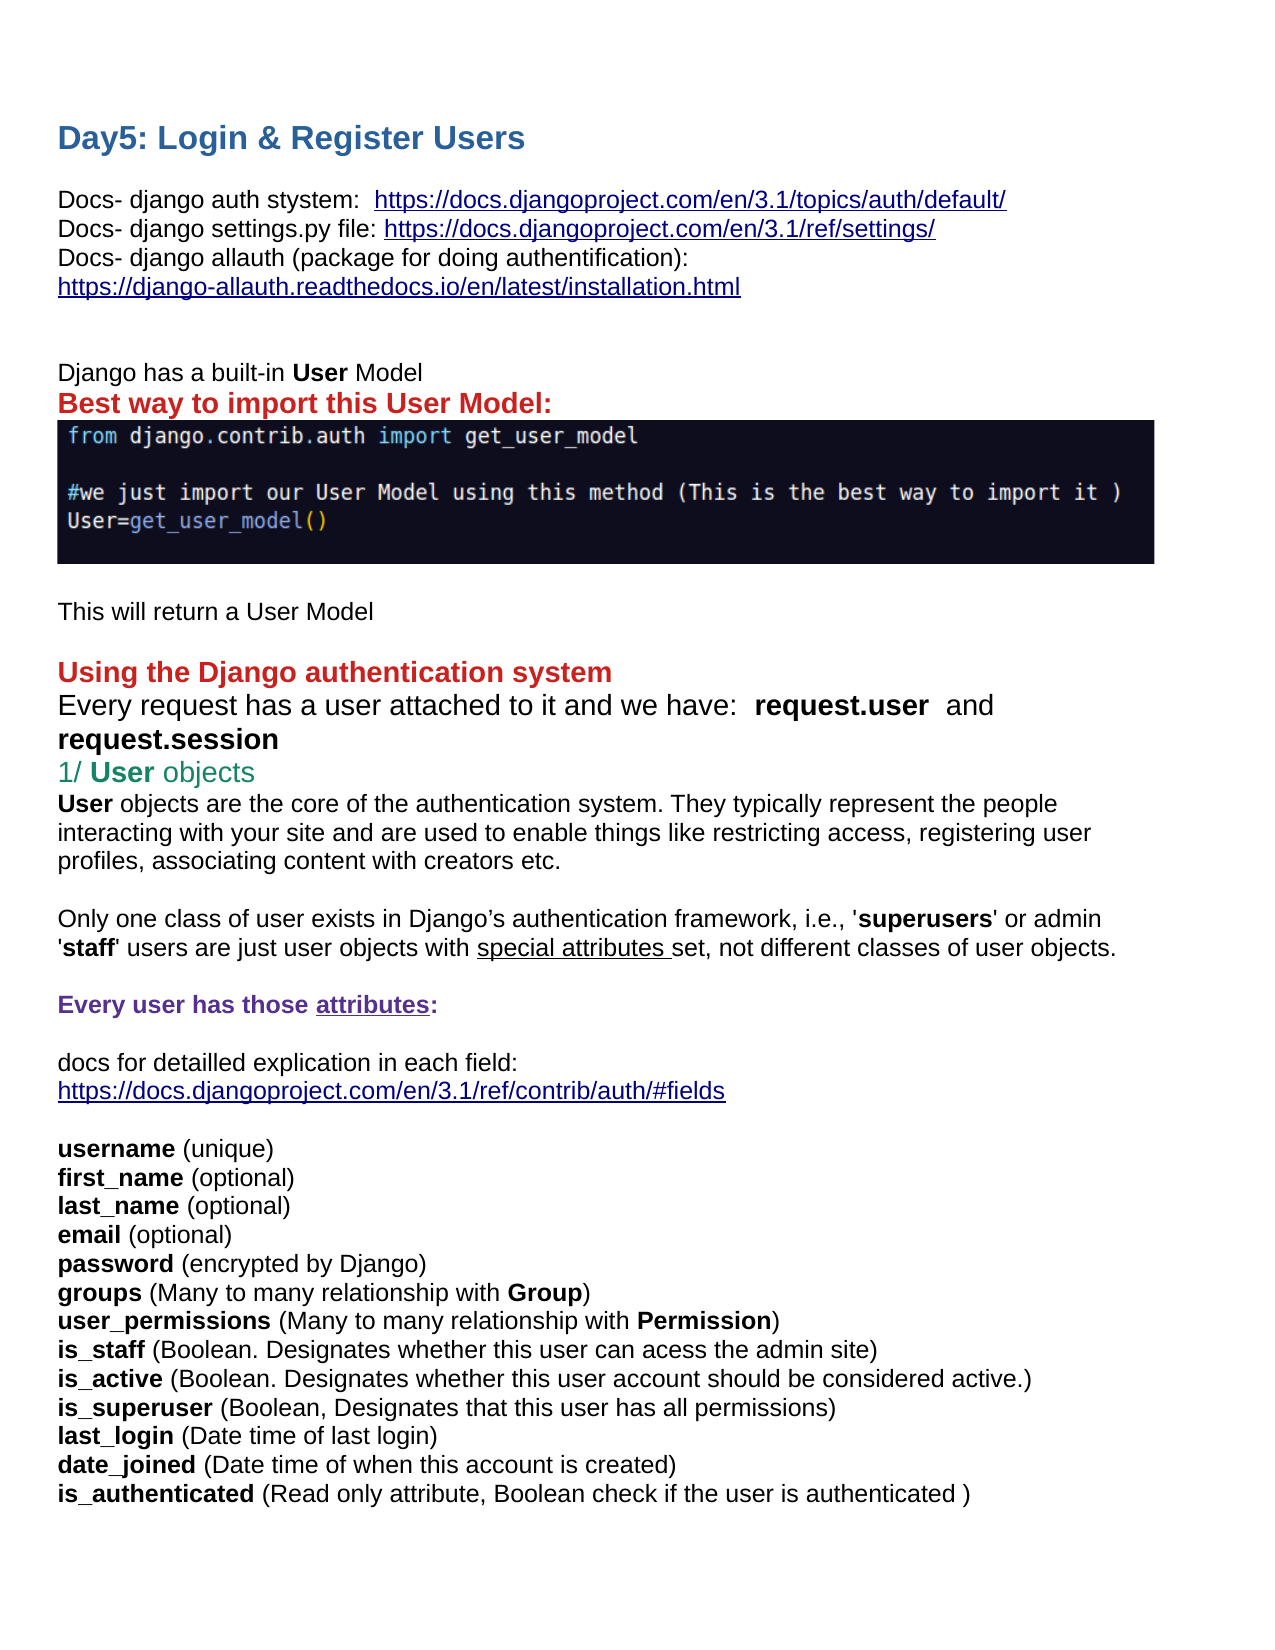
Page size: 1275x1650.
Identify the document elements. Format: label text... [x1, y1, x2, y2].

text is_active (Boolean. Designates whether this user account should be considered active.) [57, 1364, 1154, 1393]
text last_login (Date time of last login) [57, 1421, 1154, 1450]
picture [57, 420, 1155, 564]
text Every user has those attributes: [57, 990, 1154, 1019]
text groups (Many to many relationship with Group) [57, 1278, 1154, 1306]
text Only one class of user exists in Django’s authentication framework, i.e., 'superusers' or admin 'staff' users are just user objects with special attributes set, not different classes of user objects. [57, 904, 1154, 961]
text Docs- django settings.py file: https://docs.djangoproject.com/en/3.1/ref/settings/ [57, 214, 1154, 243]
text This will return a User Model [57, 597, 1154, 626]
text Django has a built-in User Model [57, 358, 1154, 387]
text email (optional) [57, 1220, 1154, 1249]
text 1/ User objects [57, 755, 1154, 789]
text User objects are the core of the authentication system. They typically represent the people interacting with your site and are used to enable things like restricting access, registering user profiles, associating content with creators etc. [57, 789, 1154, 875]
text last_name (optional) [57, 1191, 1154, 1220]
text date_joined (Date time of when this account is created) [57, 1450, 1154, 1479]
text docs for detailled explication in each field: https://docs.djangoproject.com/en/3.1/ref/contrib/auth/#fields [57, 1048, 1154, 1105]
text password (encrypted by Django) [57, 1249, 1154, 1278]
text Every request has a user attached to it and we have: request.user and request.session [57, 688, 1154, 755]
text Using the Django authentication system [57, 655, 1154, 688]
text username (unique) [57, 1134, 1154, 1163]
text is_authenticated (Read only attribute, Boolean check if the user is authenticated ) [57, 1479, 1154, 1508]
text Day5: Login & Register Users [57, 118, 1154, 157]
text Docs- django auth stystem: https://docs.djangoproject.com/en/3.1/topics/auth/default/ [57, 185, 1154, 214]
text user_permissions (Many to many relationship with Permission) [57, 1306, 1154, 1335]
text is_superuser (Boolean, Designates that this user has all permissions) [57, 1393, 1154, 1421]
text is_staff (Boolean. Designates whether this user can acess the admin site) [57, 1335, 1154, 1364]
text Docs- django allauth (package for doing authentification): https://django-allauth.readthedocs.io/en/latest/installation.html [57, 243, 1154, 300]
text first_name (optional) [57, 1163, 1154, 1191]
text Best way to import this User Model: [57, 387, 1154, 420]
